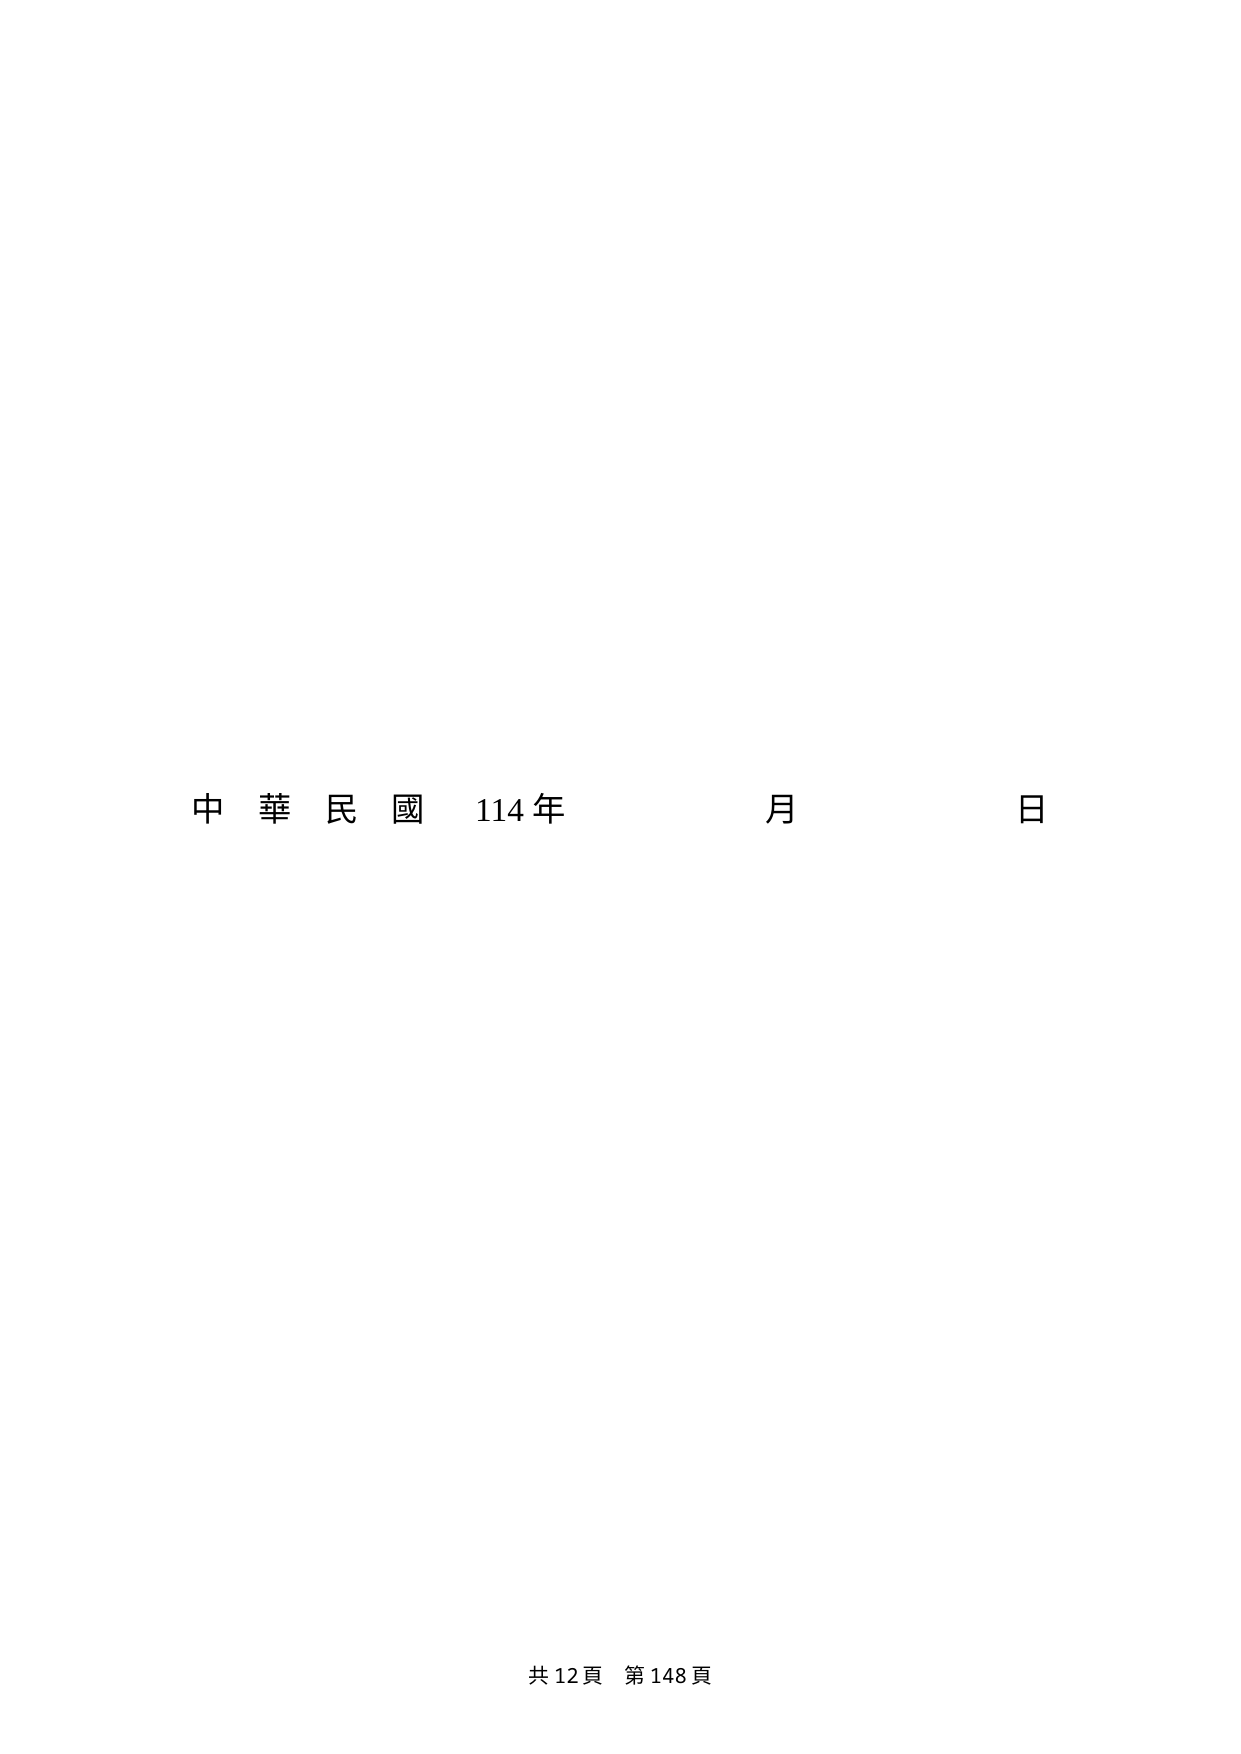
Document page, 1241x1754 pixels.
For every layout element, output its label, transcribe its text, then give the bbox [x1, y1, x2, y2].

text 中 華 民 國 114 年 月 日 [118, 766, 1122, 828]
